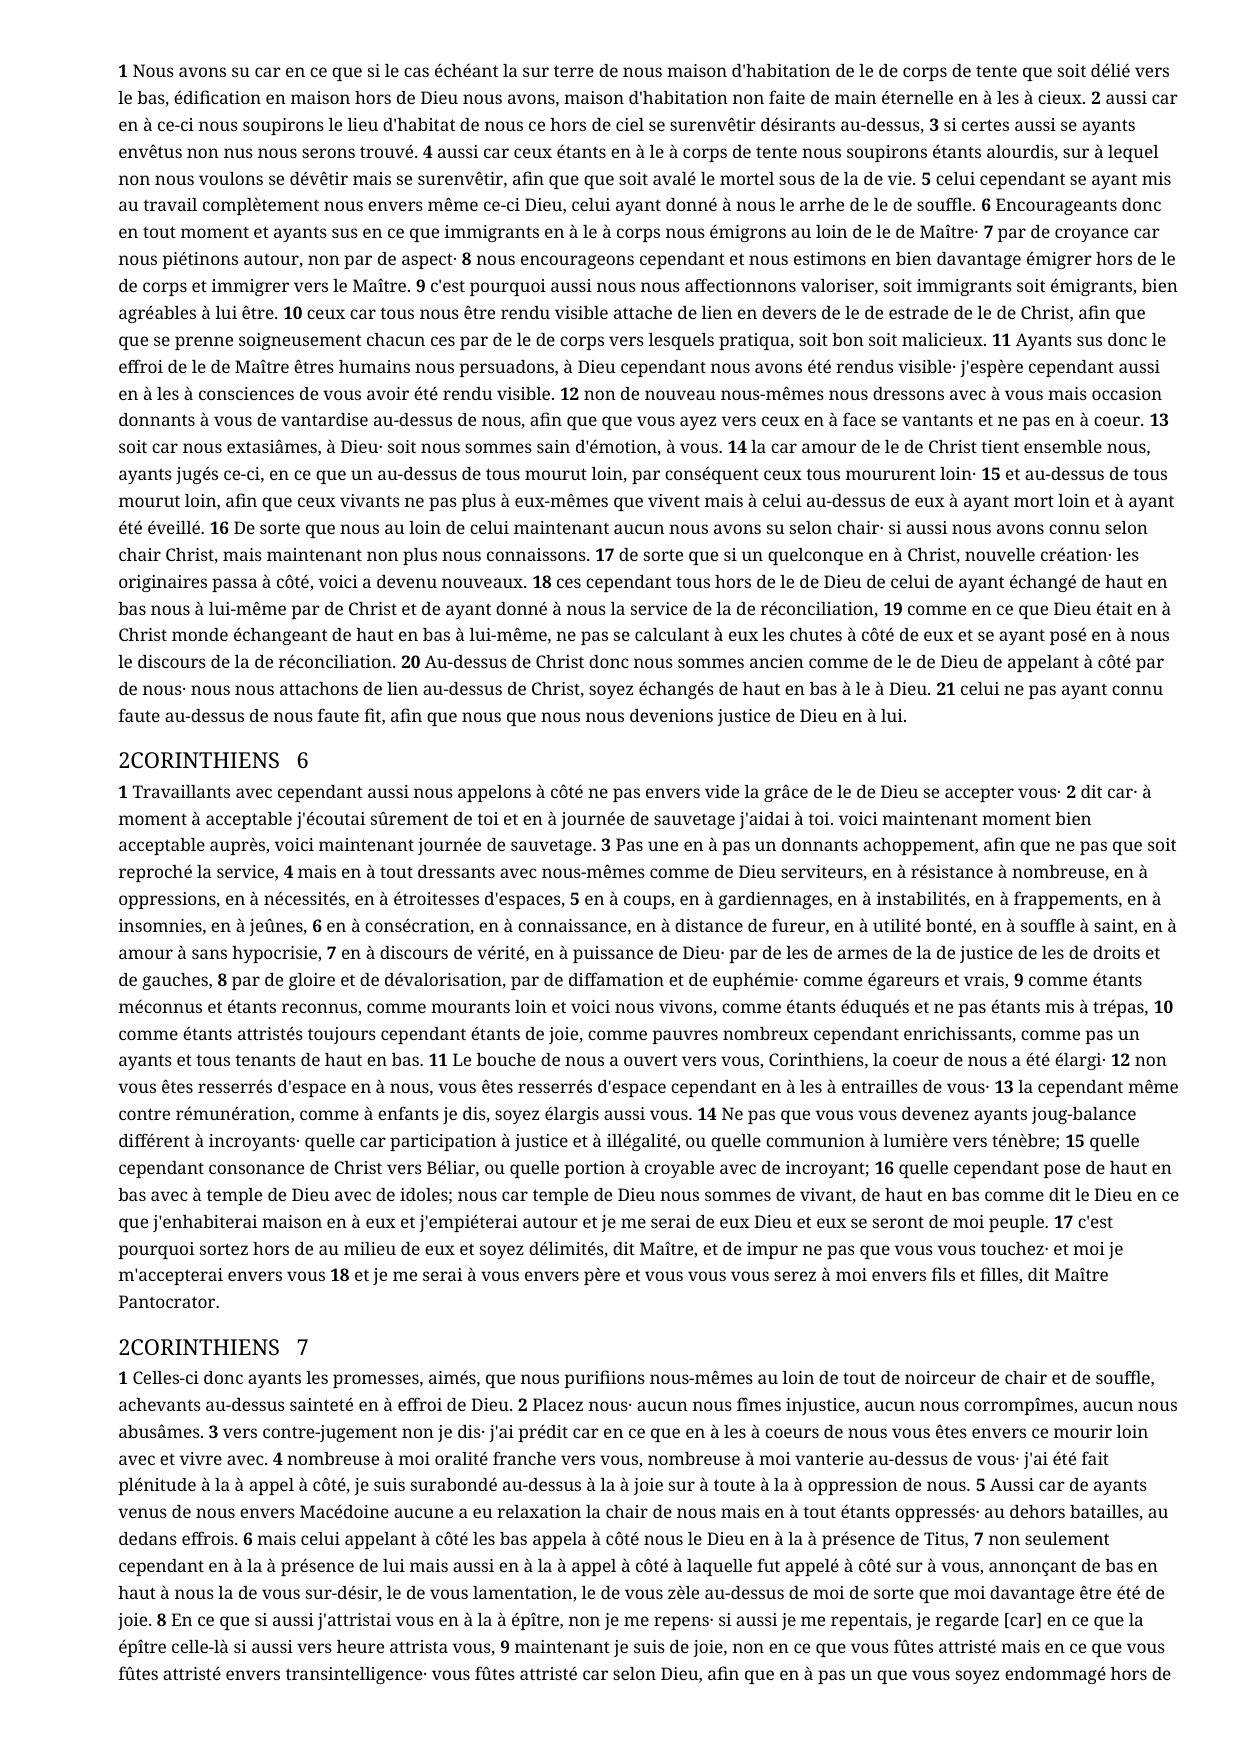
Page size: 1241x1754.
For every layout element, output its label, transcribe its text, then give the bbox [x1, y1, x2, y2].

text 1 Celles-ci donc ayants les promesses, aimés, que nous purifiions nous-mêmes au loin de tout de noirceur de chair et de souffle, achevants au-dessus sainteté en à effroi de Dieu. 2 Placez nous· aucun nous fîmes injustice, aucun nous corrompîmes, aucun nous abusâmes. 3 vers contre-jugement non je dis· j'ai prédit car en ce que en à les à coeurs de nous vous êtes envers ce mourir loin avec et vivre avec. 4 nombreuse à moi oralité franche vers vous, nombreuse à moi vanterie au-dessus de vous· j'ai été fait plénitude à la à appel à côté, je suis surabondé au-dessus à la à joie sur à toute à la à oppression de nous. 5 Aussi car de ayants venus de nous envers Macédoine aucune a eu relaxation la chair de nous mais en à tout étants oppressés· au dehors batailles, au dedans effrois. 6 mais celui appelant à côté les bas appela à côté nous le Dieu en à la à présence de Titus, 7 non seulement cependant en à la à présence de lui mais aussi en à la à appel à côté à laquelle fut appelé à côté sur à vous, annonçant de bas en haut à nous la de vous sur-désir, le de vous lamentation, le de vous zèle au-dessus de moi de sorte que moi davantage être été de joie. 8 En ce que si aussi j'attristai vous en à la à épître, non je me repens· si aussi je me repentais, je regarde [car] en ce que la épître celle-là si aussi vers heure attrista vous, 9 maintenant je suis de joie, non en ce que vous fûtes attristé mais en ce que vous fûtes attristé envers transintelligence· vous fûtes attristé car selon Dieu, afin que en à pas un que vous soyez endommagé hors de [118, 1366, 1181, 1685]
text 1 Travaillants avec cependant aussi nous appelons à côté ne pas envers vide la grâce de le de Dieu se accepter vous· 2 dit car· à moment à acceptable j'écoutai sûrement de toi et en à journée de sauvetage j'aidai à toi. voici maintenant moment bien acceptable auprès, voici maintenant journée de sauvetage. 3 Pas une en à pas un donnants achoppement, afin que ne pas que soit reproché la service, 4 mais en à tout dressants avec nous-mêmes comme de Dieu serviteurs, en à résistance à nombreuse, en à oppressions, en à nécessités, en à étroitesses d'espaces, 5 en à coups, en à gardiennages, en à instabilités, en à frappements, en à insomnies, en à jeûnes, 6 en à consécration, en à connaissance, en à distance de fureur, en à utilité bonté, en à souffle à saint, en à amour à sans hypocrisie, 7 en à discours de vérité, en à puissance de Dieu· par de les de armes de la de justice de les de droits et de gauches, 8 par de gloire et de dévalorisation, par de diffamation et de euphémie· comme égareurs et vrais, 9 comme étants méconnus et étants reconnus, comme mourants loin et voici nous vivons, comme étants éduqués et ne pas étants mis à trépas, 10 comme étants attristés toujours cependant étants de joie, comme pauvres nombreux cependant enrichissants, comme pas un ayants et tous tenants de haut en bas. 11 Le bouche de nous a ouvert vers vous, Corinthiens, la coeur de nous a été élargi· 12 non vous êtes resserrés d'espace en à nous, vous êtes resserrés d'espace cependant en à les à entrailles de vous· 13 la cependant même contre rémunération, comme à enfants je dis, soyez élargis aussi vous. 14 Ne pas que vous vous devenez ayants joug-balance différent à incroyants· quelle car participation à justice et à illégalité, ou quelle communion à lumière vers ténèbre; 15 quelle cependant consonance de Christ vers Béliar, ou quelle portion à croyable avec de incroyant; 16 quelle cependant pose de haut en bas avec à temple de Dieu avec de idoles; nous car temple de Dieu nous sommes de vivant, de haut en bas comme dit le Dieu en ce que j'enhabiterai maison en à eux et j'empiéterai autour et je me serai de eux Dieu et eux se seront de moi peuple. 17 c'est pourquoi sortez hors de au milieu de eux et soyez délimités, dit Maître, et de impur ne pas que vous vous touchez· et moi je m'accepterai envers vous 18 et je me serai à vous envers père et vous vous vous serez à moi envers fils et filles, dit Maître Pantocrator. [118, 780, 1181, 1314]
text 1 Nous avons su car en ce que si le cas échéant la sur terre de nous maison d'habitation de le de corps de tente que soit délié vers le bas, édification en maison hors de Dieu nous avons, maison d'habitation non faite de main éternelle en à les à cieux. 2 aussi car en à ce-ci nous soupirons le lieu d'habitat de nous ce hors de ciel se surenvêtir désirants au-dessus, 3 si certes aussi se ayants envêtus non nus nous serons trouvé. 4 aussi car ceux étants en à le à corps de tente nous soupirons étants alourdis, sur à lequel non nous voulons se dévêtir mais se surenvêtir, afin que que soit avalé le mortel sous de la de vie. 5 celui cependant se ayant mis au travail complètement nous envers même ce-ci Dieu, celui ayant donné à nous le arrhe de le de souffle. 6 Encourageants donc en tout moment et ayants sus en ce que immigrants en à le à corps nous émigrons au loin de le de Maître· 7 par de croyance car nous piétinons autour, non par de aspect· 8 nous encourageons cependant et nous estimons en bien davantage émigrer hors de le de corps et immigrer vers le Maître. 9 c'est pourquoi aussi nous nous affectionnons valoriser, soit immigrants soit émigrants, bien agréables à lui être. 10 ceux car tous nous être rendu visible attache de lien en devers de le de estrade de le de Christ, afin que que se prenne soigneusement chacun ces par de le de corps vers lesquels pratiqua, soit bon soit malicieux. 11 Ayants sus donc le effroi de le de Maître êtres humains nous persuadons, à Dieu cependant nous avons été rendus visible· j'espère cependant aussi en à les à consciences de vous avoir été rendu visible. 12 non de nouveau nous-mêmes nous dressons avec à vous mais occasion donnants à vous de vantardise au-dessus de nous, afin que que vous ayez vers ceux en à face se vantants et ne pas en à coeur. 13 soit car nous extasiâmes, à Dieu· soit nous sommes sain d'émotion, à vous. 14 la car amour de le de Christ tient ensemble nous, ayants jugés ce-ci, en ce que un au-dessus de tous mourut loin, par conséquent ceux tous moururent loin· 15 et au-dessus de tous mourut loin, afin que ceux vivants ne pas plus à eux-mêmes que vivent mais à celui au-dessus de eux à ayant mort loin et à ayant été éveillé. 16 De sorte que nous au loin de celui maintenant aucun nous avons su selon chair· si aussi nous avons connu selon chair Christ, mais maintenant non plus nous connaissons. 17 de sorte que si un quelconque en à Christ, nouvelle création· les originaires passa à côté, voici a devenu nouveaux. 18 ces cependant tous hors de le de Dieu de celui de ayant échangé de haut en bas nous à lui-même par de Christ et de ayant donné à nous la service de la de réconciliation, 19 comme en ce que Dieu était en à Christ monde échangeant de haut en bas à lui-même, ne pas se calculant à eux les chutes à côté de eux et se ayant posé en à nous le discours de la de réconciliation. 20 Au-dessus de Christ donc nous sommes ancien comme de le de Dieu de appelant à côté par de nous· nous nous attachons de lien au-dessus de Christ, soyez échangés de haut en bas à le à Dieu. 21 celui ne pas ayant connu faute au-dessus de nous faute fit, afin que nous que nous nous devenions justice de Dieu en à lui. [118, 59, 1181, 727]
text 2CORINTHIENS 7 [118, 1332, 1181, 1362]
text 2CORINTHIENS 6 [118, 746, 1181, 775]
